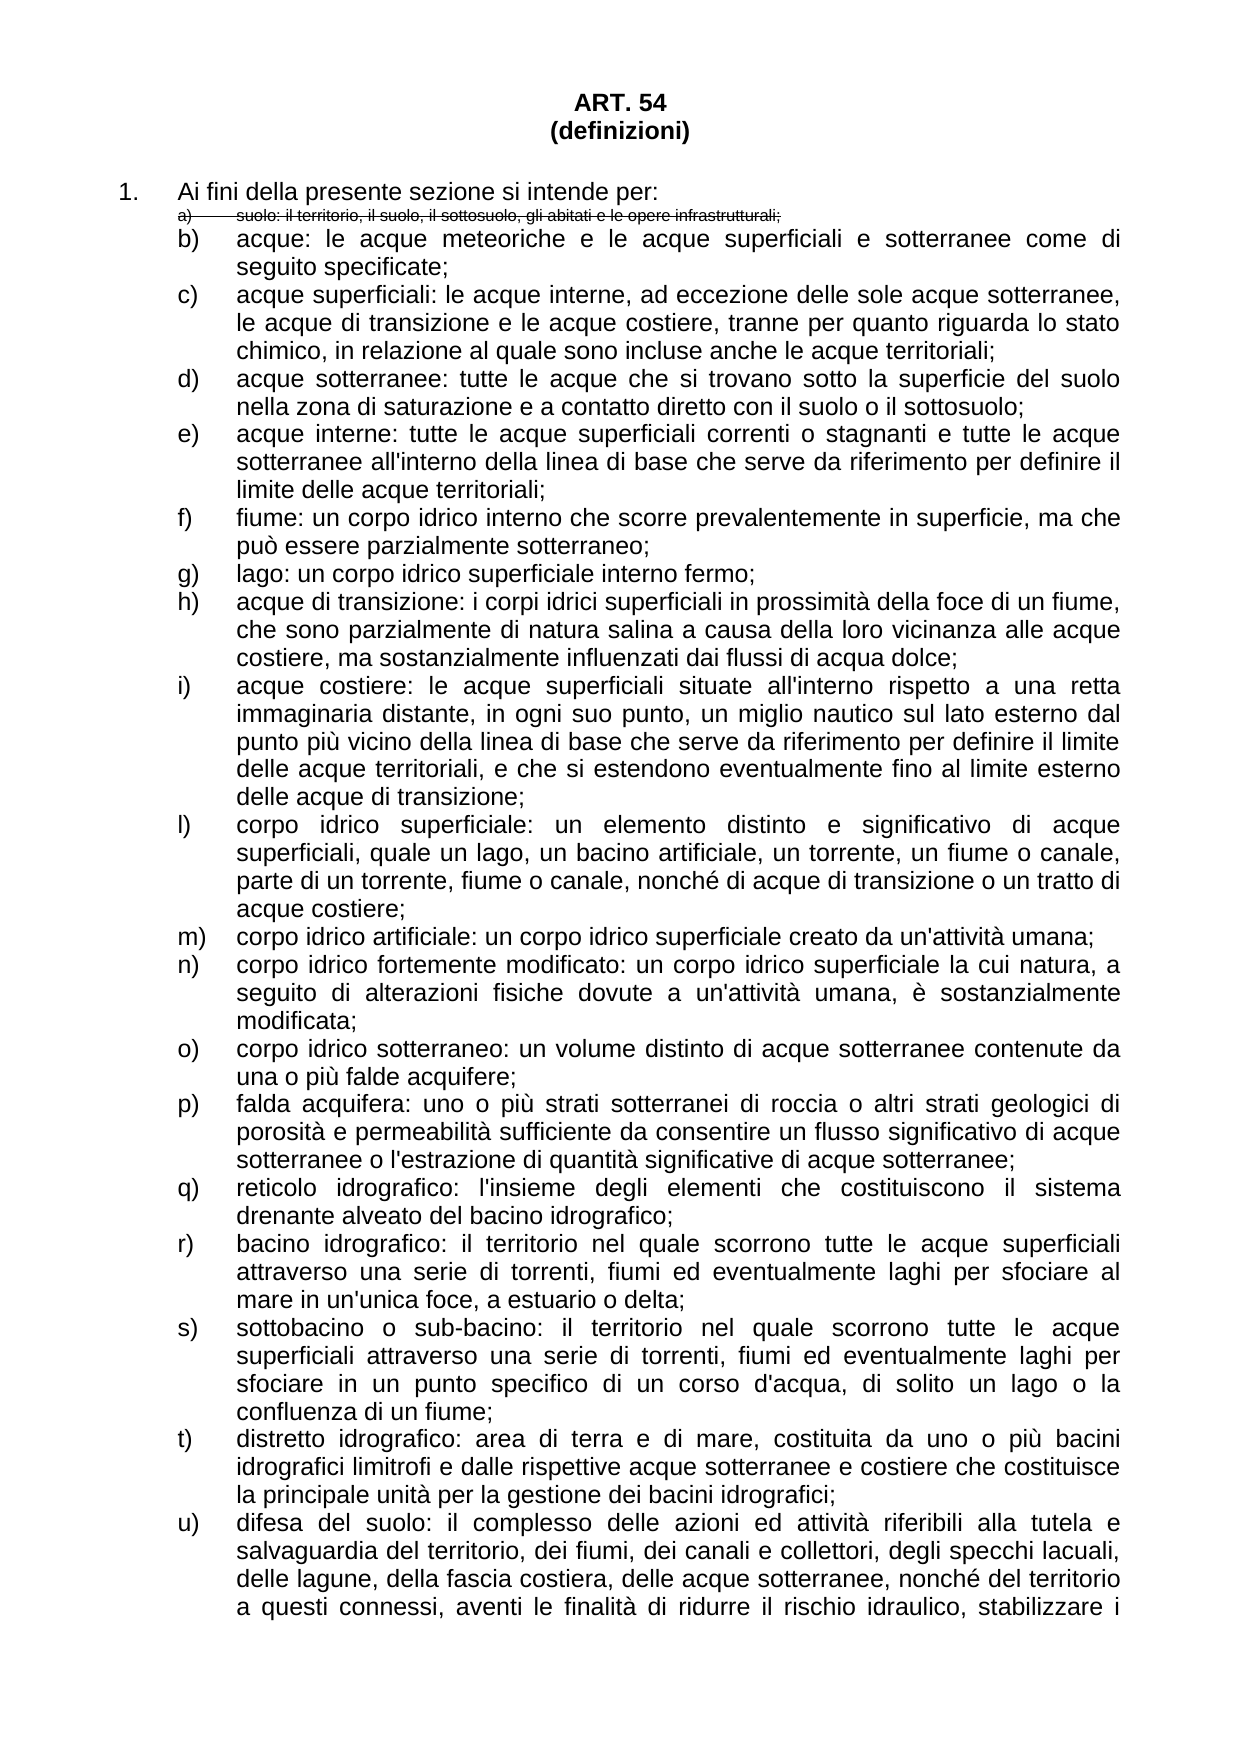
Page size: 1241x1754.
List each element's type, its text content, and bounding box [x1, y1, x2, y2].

text r) bacino idrografico: il territorio nel quale scorrono tutte le acque superficiali attraverso una serie di torrenti, fiumi ed eventualmente laghi per sfociare al mare in un'unica foce, a estuario o delta; [177, 1230, 1122, 1313]
subtitle ART. 54 (definizioni) [118, 88, 1122, 144]
text 1. Ai fini della presente sezione si intende per: [118, 178, 1122, 206]
text e) acque interne: tutte le acque superficiali correnti o stagnanti e tutte le acque sotterranee all'interno della linea di base che serve da riferimento per definire il limite delle acque territoriali; [177, 420, 1122, 504]
text m) corpo idrico artificiale: un corpo idrico superficiale creato da un'attività umana; [177, 923, 1122, 951]
text t) distretto idrografico: area di terra e di mare, costituita da uno o più bacini idrografici limitrofi e dalle rispettive acque sotterranee e costiere che costituisce la principale unità per la gestione dei bacini idrografici; [177, 1425, 1122, 1509]
text l) corpo idrico superficiale: un elemento distinto e significativo di acque superficiali, quale un lago, un bacino artificiale, un torrente, un fiume o canale, parte di un torrente, fiume o canale, nonché di acque di transizione o un tratto di acque costiere; [177, 811, 1122, 923]
text s) sottobacino o sub-bacino: il territorio nel quale scorrono tutte le acque superficiali attraverso una serie di torrenti, fiumi ed eventualmente laghi per sfociare in un punto specifico di un corso d'acqua, di solito un lago o la confluenza di un fiume; [177, 1313, 1122, 1425]
text f) fiume: un corpo idrico interno che scorre prevalentemente in superficie, ma che può essere parzialmente sotterraneo; [177, 504, 1122, 560]
text g) lago: un corpo idrico superficiale interno fermo; [177, 560, 1122, 588]
text i) acque costiere: le acque superficiali situate all'interno rispetto a una retta immaginaria distante, in ogni suo punto, un miglio nautico sul lato esterno dal punto più vicino della linea di base che serve da riferimento per definire il limite delle acque territoriali, e che si estendono eventualmente fino al limite esterno delle acque di transizione; [177, 671, 1122, 811]
text c) acque superficiali: le acque interne, ad eccezione delle sole acque sotterranee, le acque di transizione e le acque costiere, tranne per quanto riguarda lo stato chimico, in relazione al quale sono incluse anche le acque territoriali; [177, 281, 1122, 364]
text u) difesa del suolo: il complesso delle azioni ed attività riferibili alla tutela e salvaguardia del territorio, dei fiumi, dei canali e collettori, degli specchi lacuali, delle lagune, della fascia costiera, delle acque sotterranee, nonché del territorio a questi connessi, aventi le finalità di ridurre il rischio idraulico, stabilizzare i [177, 1509, 1122, 1621]
text d) acque sotterranee: tutte le acque che si trovano sotto la superficie del suolo nella zona di saturazione e a contatto diretto con il suolo o il sottosuolo; [177, 364, 1122, 420]
text q) reticolo idrografico: l'insieme degli elementi che costituiscono il sistema drenante alveato del bacino idrografico; [177, 1174, 1122, 1230]
text b) acque: le acque meteoriche e le acque superficiali e sotterranee come di seguito specificate; [177, 225, 1122, 281]
text o) corpo idrico sotterraneo: un volume distinto di acque sotterranee contenute da una o più falde acquifere; [177, 1034, 1122, 1090]
text a) suolo: il territorio, il suolo, il sottosuolo, gli abitati e le opere infrastrutturali; [177, 206, 1122, 225]
text n) corpo idrico fortemente modificato: un corpo idrico superficiale la cui natura, a seguito di alterazioni fisiche dovute a un'attività umana, è sostanzialmente modificata; [177, 951, 1122, 1034]
text h) acque di transizione: i corpi idrici superficiali in prossimità della foce di un fiume, che sono parzialmente di natura salina a causa della loro vicinanza alle acque costiere, ma sostanzialmente influenzati dai flussi di acqua dolce; [177, 588, 1122, 671]
text p) falda acquifera: uno o più strati sotterranei di roccia o altri strati geologici di porosità e permeabilità sufficiente da consentire un flusso significativo di acque sotterranee o l'estrazione di quantità significative di acque sotterranee; [177, 1090, 1122, 1174]
